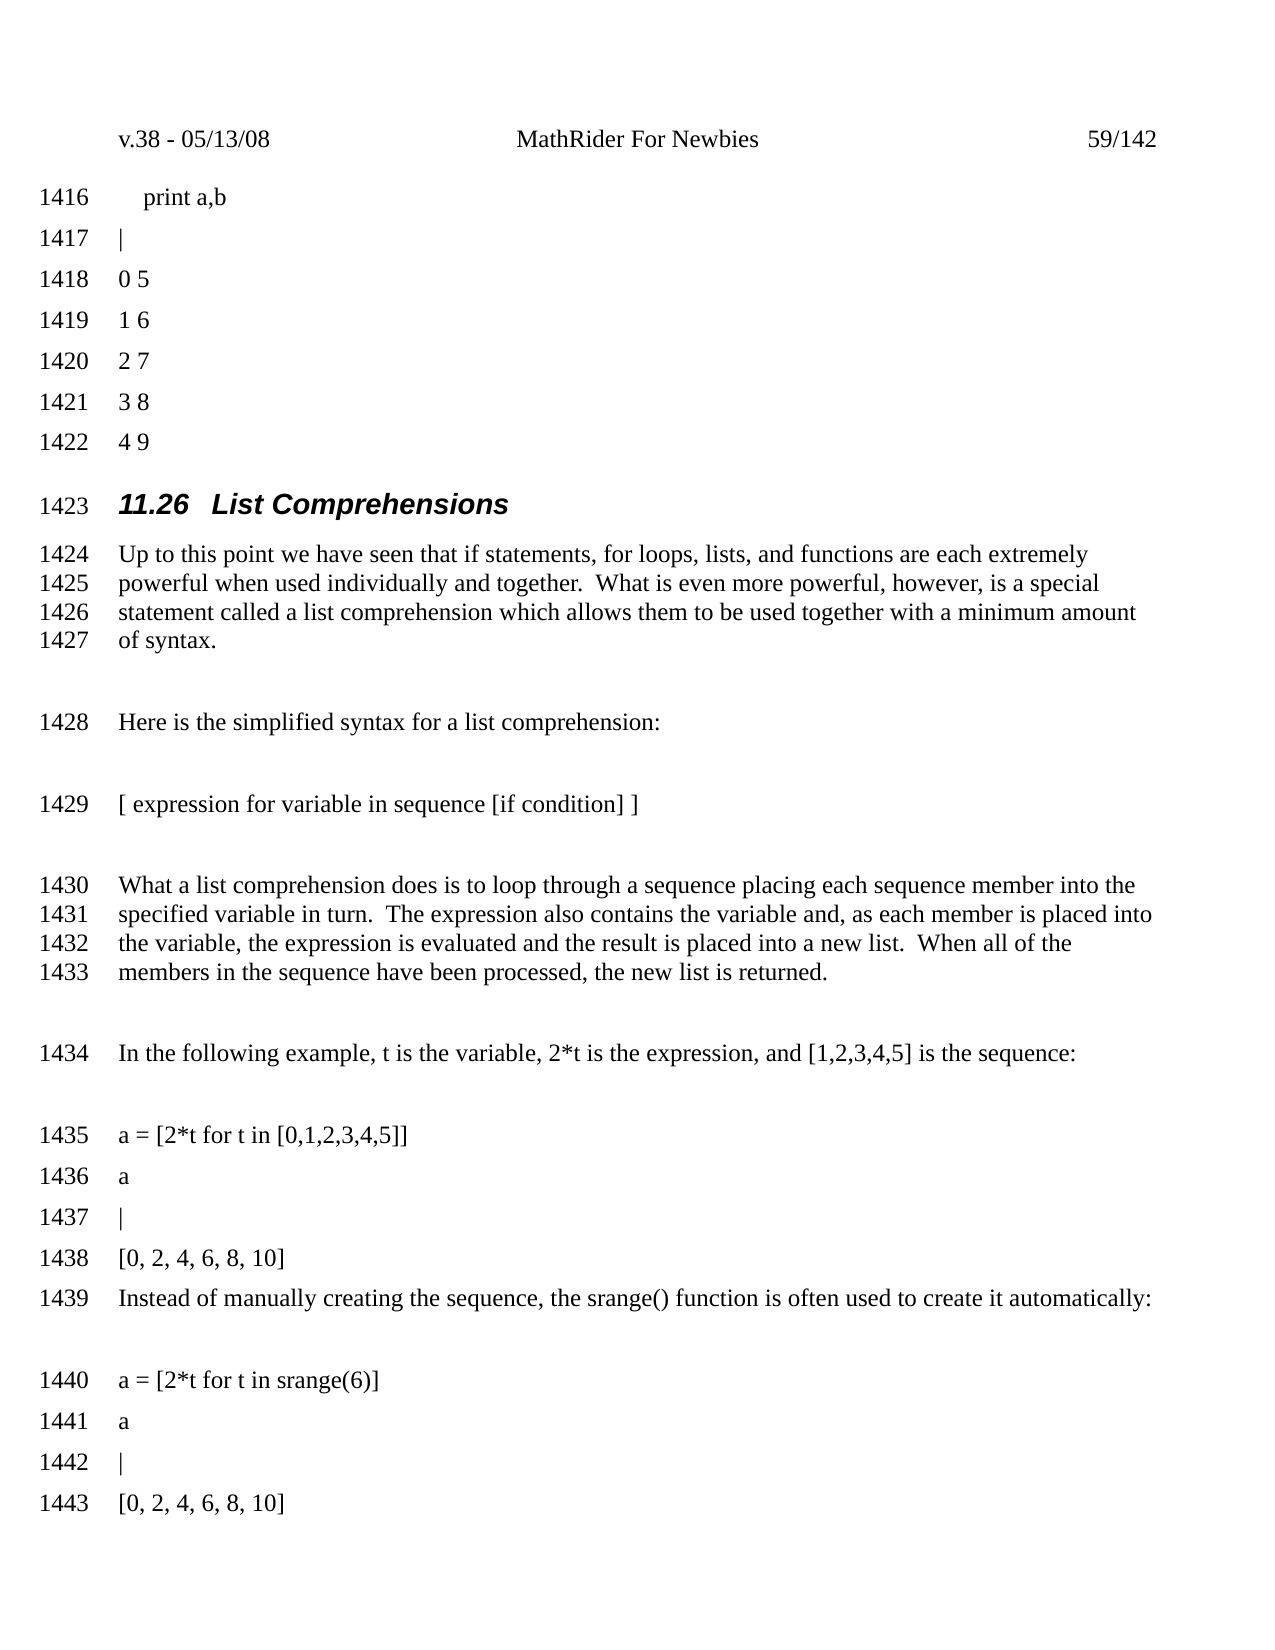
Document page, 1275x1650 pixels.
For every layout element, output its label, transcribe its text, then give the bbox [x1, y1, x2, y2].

text 3 8 [118, 387, 1157, 415]
text a = [2*t for t in [0,1,2,3,4,5]] [118, 1120, 1157, 1149]
text | [118, 1202, 1157, 1231]
text 0 5 [118, 264, 1157, 293]
text a [118, 1161, 1157, 1190]
text print a,b [118, 182, 1157, 211]
text [0, 2, 4, 6, 8, 10] [118, 1243, 1157, 1271]
text Here is the simplified syntax for a list comprehension: [118, 707, 1157, 736]
text a = [2*t for t in srange(6)] [118, 1365, 1157, 1394]
text Instead of manually creating the sequence, the srange() function is often used to create it automatically: [118, 1283, 1157, 1312]
text In the following example, t is the variable, 2*t is the expression, and [1,2,3,4,5] is the sequence: [118, 1038, 1157, 1067]
text 4 9 [118, 427, 1157, 456]
text What a list comprehension does is to loop through a sequence placing each sequence member into the specified variable in turn. The expression also contains the variable and, as each member is placed into the variable, the expression is evaluated and the result is placed into a new list. When all of the members in the sequence have been processed, the new list is returned. [118, 871, 1157, 986]
text 1 6 [118, 305, 1157, 334]
text Up to this point we have seen that if statements, for loops, lists, and functions are each extremely powerful when used individually and together. What is even more powerful, however, is a special statement called a list comprehension which allows them to be used together with a minimum amount of syntax. [118, 539, 1157, 654]
text [ expression for variable in sequence [if condition] ] [118, 789, 1157, 818]
text a [118, 1406, 1157, 1435]
text [0, 2, 4, 6, 8, 10] [118, 1488, 1157, 1516]
text | [118, 1447, 1157, 1476]
subtitle List Comprehensions [118, 487, 1157, 521]
text 2 7 [118, 346, 1157, 374]
text | [118, 223, 1157, 252]
